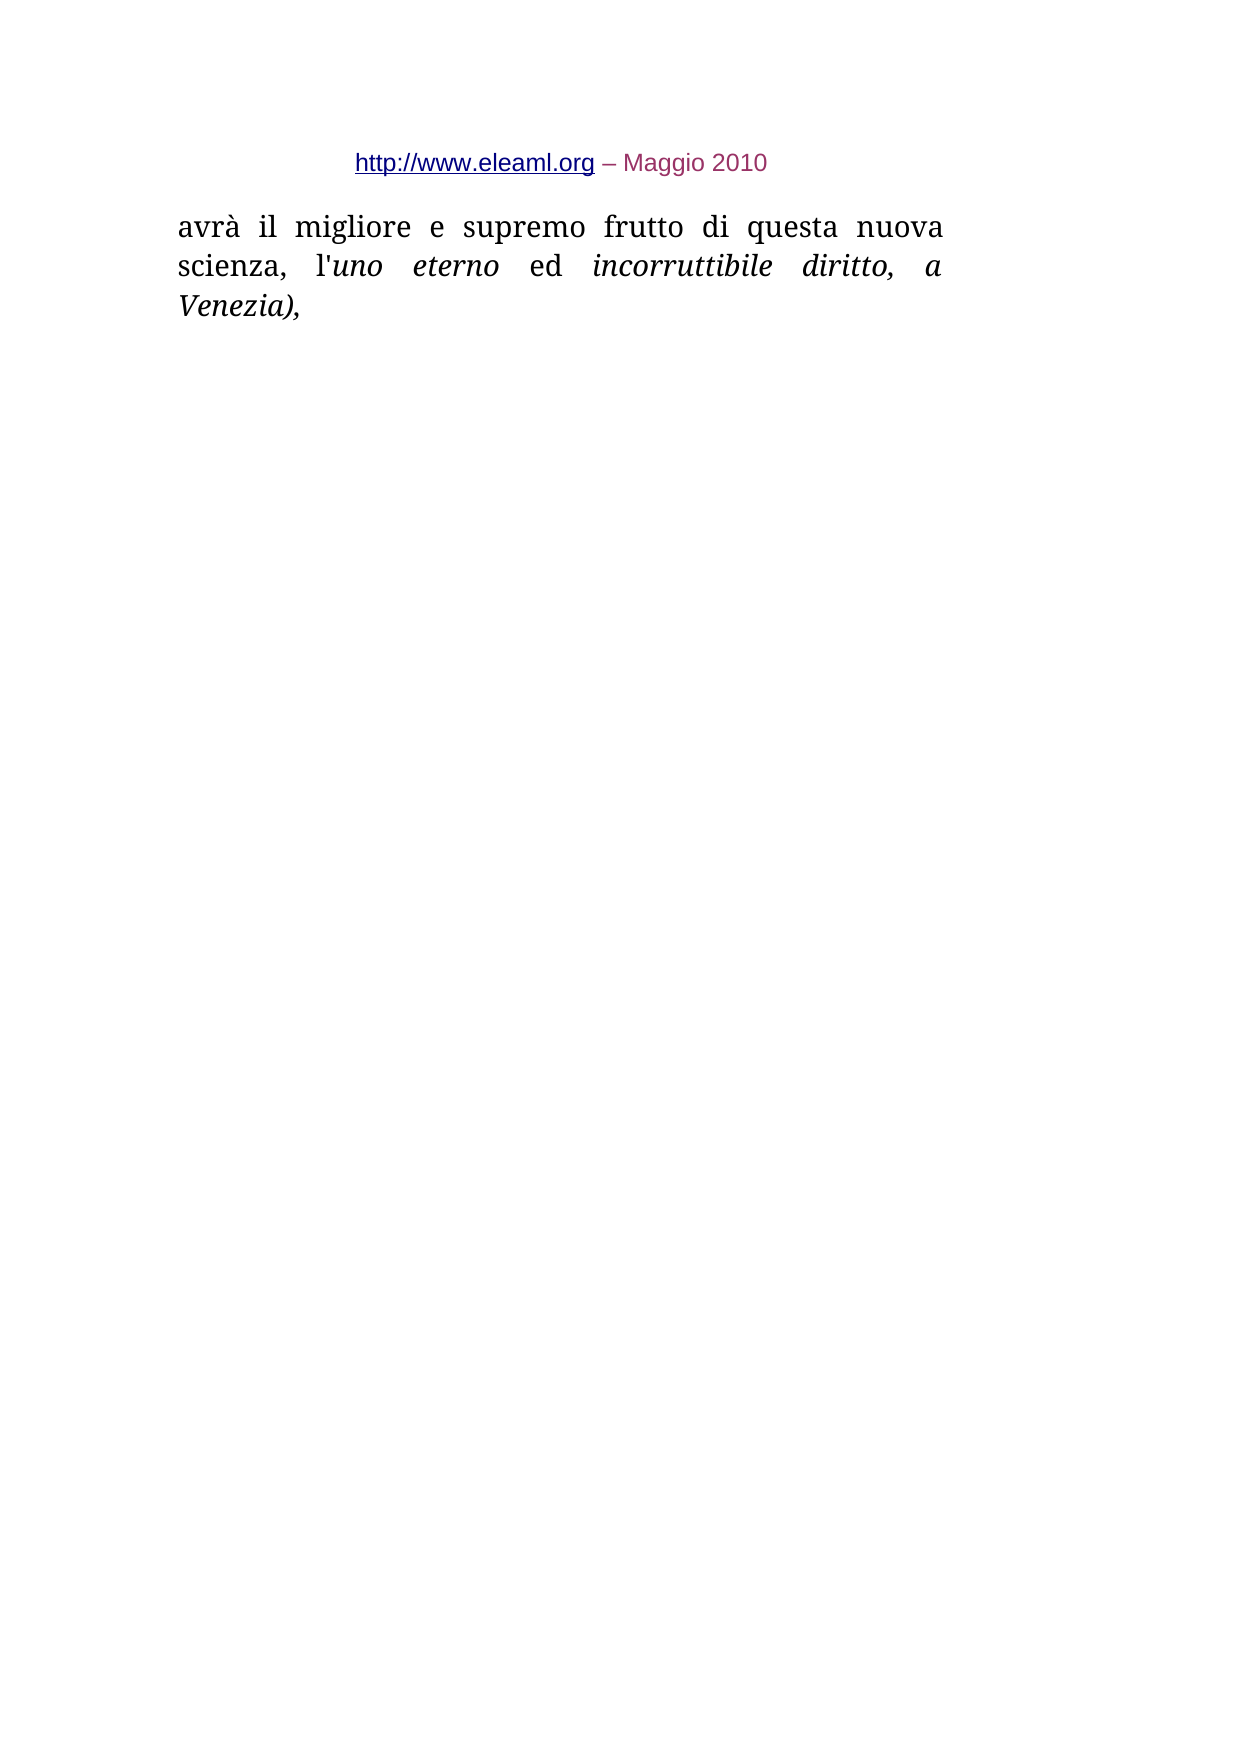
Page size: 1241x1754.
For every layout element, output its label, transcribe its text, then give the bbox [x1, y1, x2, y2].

text avrà il migliore e supremo frutto di questa nuova scienza, l'uno eterno ed incorruttibile diritto, a Venezia), [177, 206, 945, 325]
